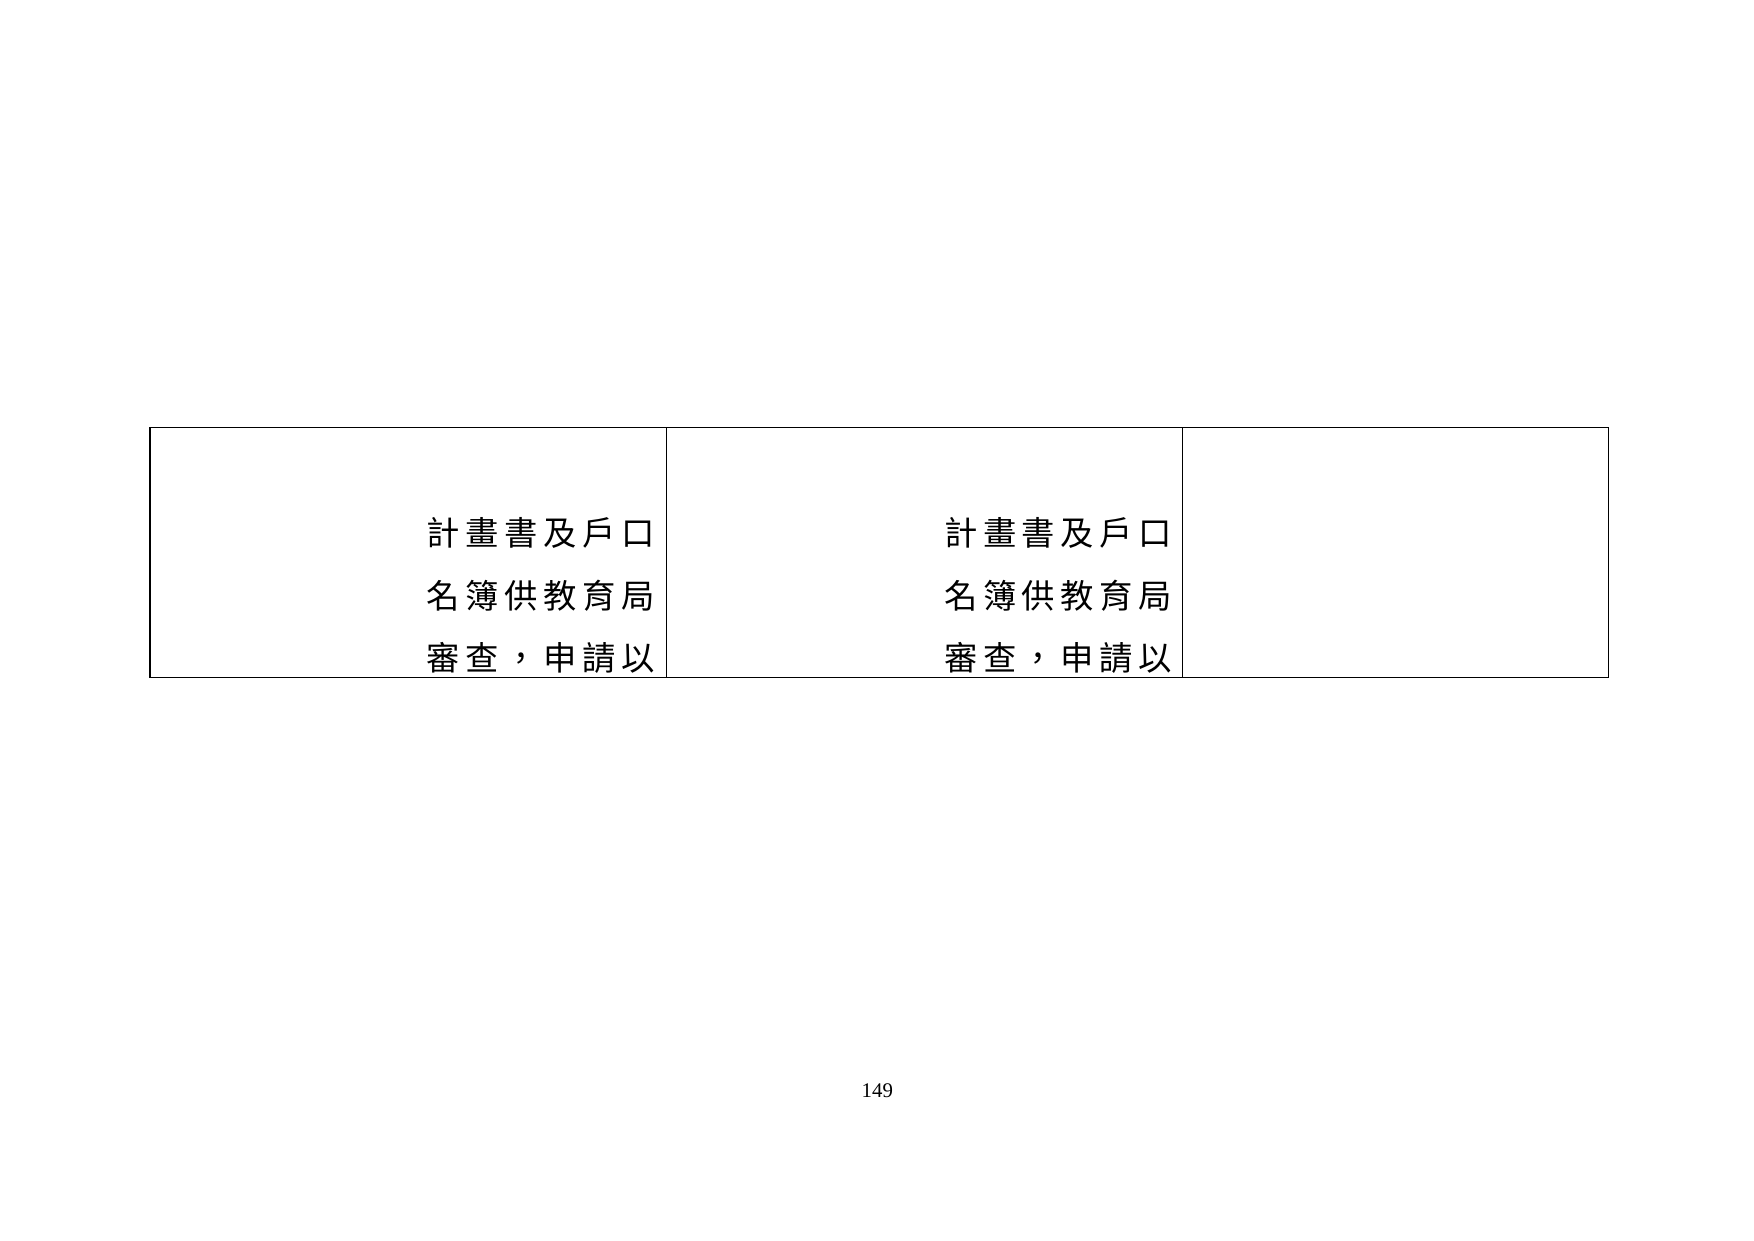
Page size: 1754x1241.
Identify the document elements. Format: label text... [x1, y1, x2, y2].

table_cell 計畫書及戶口名簿供教育局審查，申請以 [151, 428, 666, 677]
table_cell 計畫書及戶口名簿供教育局審查，申請以 [667, 428, 1182, 677]
table_cell [1183, 428, 1608, 677]
